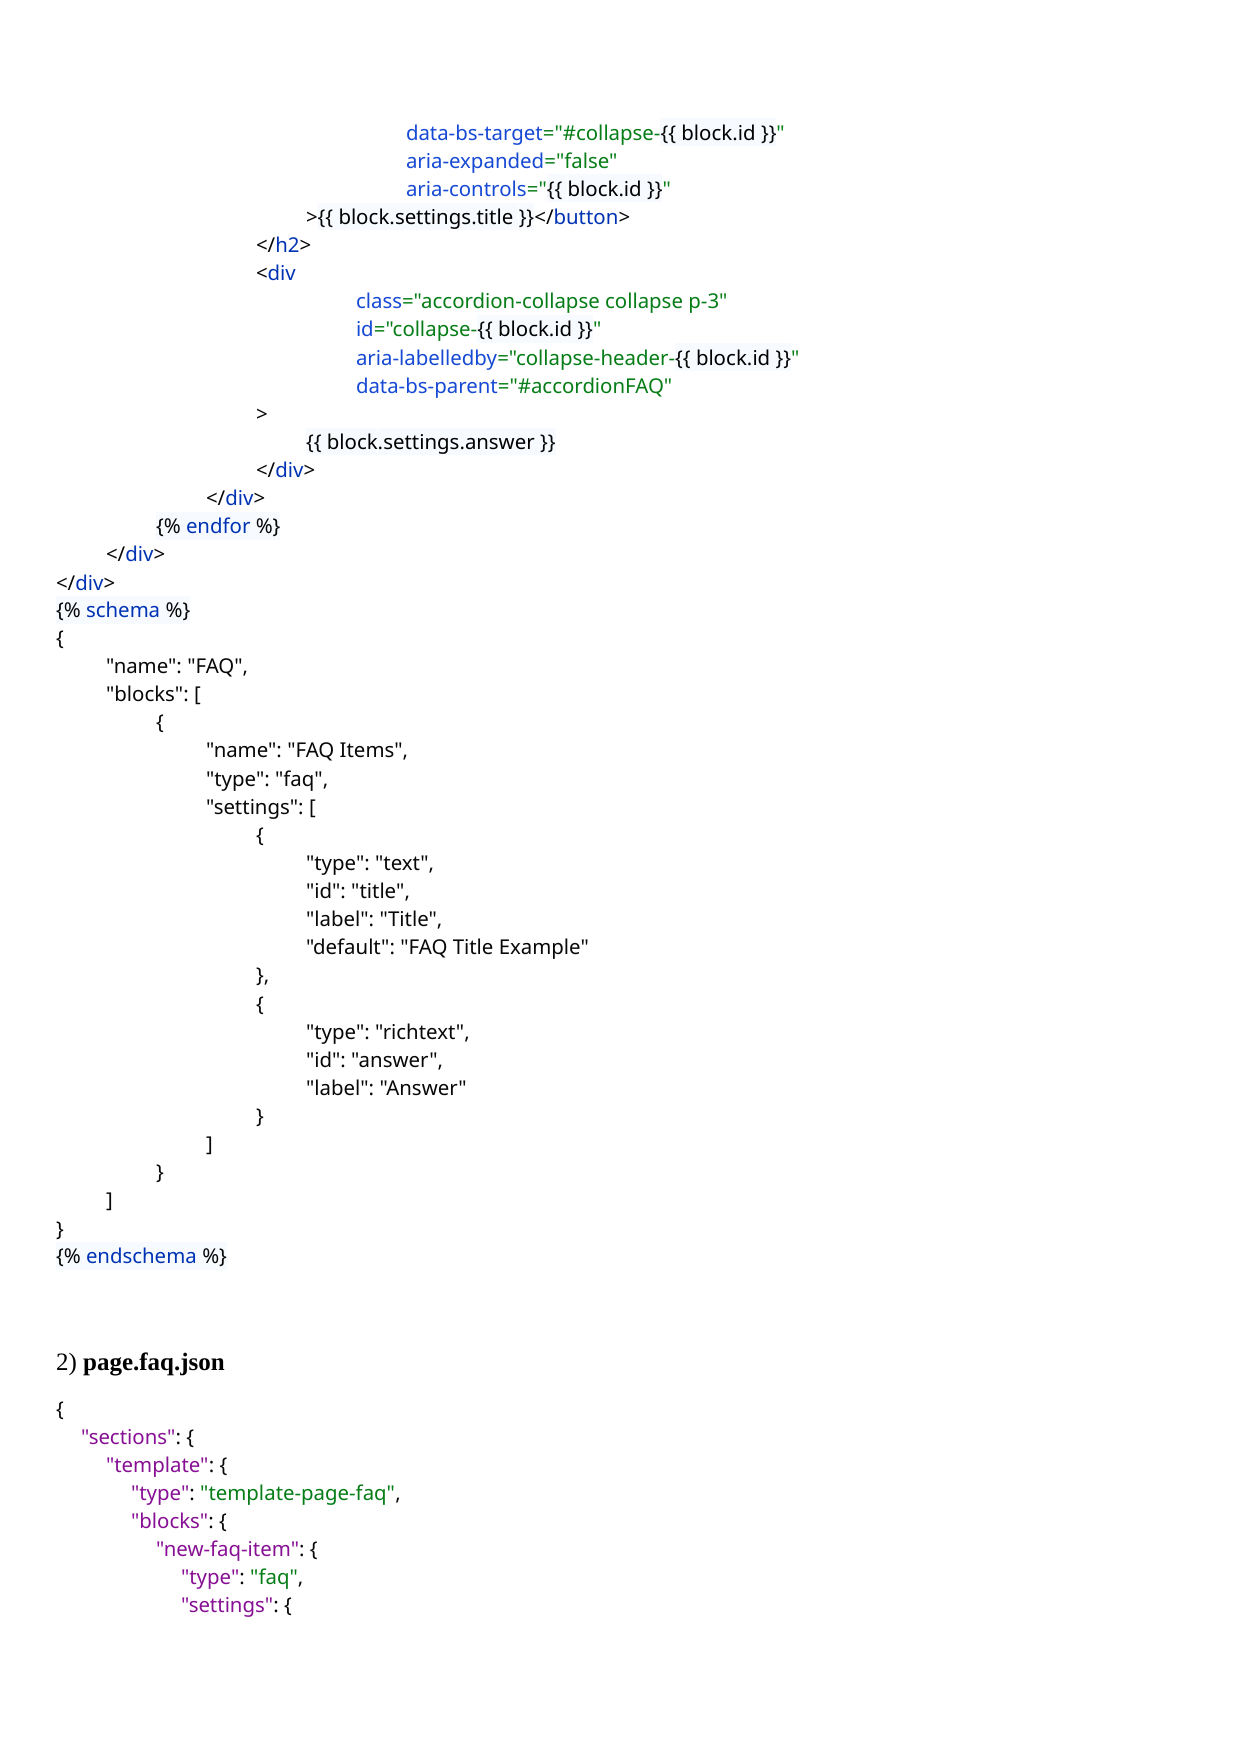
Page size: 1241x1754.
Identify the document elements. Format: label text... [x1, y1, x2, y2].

text "label": "Answer" [56, 1073, 1187, 1102]
text {% endfor %} [56, 512, 1187, 540]
text "type": "richtext", [56, 1017, 1187, 1045]
text id="collapse-{{ block.id }}" [56, 315, 1187, 343]
text { [56, 820, 1187, 848]
text >{{ block.settings.title }}</button> [56, 202, 1187, 231]
text "id": "title", [56, 877, 1187, 905]
text { [56, 624, 1187, 652]
text > [56, 399, 1187, 427]
text "name": "FAQ Items", [56, 736, 1187, 764]
text } [56, 1158, 1187, 1186]
text ] [56, 1186, 1187, 1214]
text "sections": { [56, 1422, 1187, 1450]
text "type": "template-page-faq", [56, 1478, 1187, 1507]
text "type": "faq", [56, 1563, 1187, 1591]
text { [56, 708, 1187, 736]
text </div> [56, 540, 1187, 568]
text "label": "Title", [56, 905, 1187, 933]
text } [56, 1102, 1187, 1130]
text { [56, 989, 1187, 1017]
text "new-faq-item": { [56, 1535, 1187, 1563]
text </h2> [56, 231, 1187, 259]
text "settings": { [56, 1591, 1187, 1619]
text {% endschema %} [56, 1242, 1187, 1270]
text "template": { [56, 1450, 1187, 1478]
text {{ block.settings.answer }} [56, 427, 1187, 456]
text "id": "answer", [56, 1045, 1187, 1073]
text "name": "FAQ", [56, 652, 1187, 680]
text 2) page.faq.json [56, 1347, 1187, 1376]
text data-bs-target="#collapse-{{ block.id }}" [56, 118, 1187, 146]
text ] [56, 1130, 1187, 1158]
text class="accordion-collapse collapse p-3" [56, 287, 1187, 315]
text } [56, 1214, 1187, 1242]
text "default": "FAQ Title Example" [56, 933, 1187, 961]
text "blocks": { [56, 1507, 1187, 1535]
text aria-expanded="false" [56, 146, 1187, 174]
text </div> [56, 456, 1187, 484]
text "type": "faq", [56, 764, 1187, 792]
text data-bs-parent="#accordionFAQ" [56, 371, 1187, 399]
text aria-labelledby="collapse-header-{{ block.id }}" [56, 343, 1187, 371]
text "type": "text", [56, 848, 1187, 877]
text {% schema %} [56, 596, 1187, 624]
text <div [56, 259, 1187, 287]
text "blocks": [ [56, 680, 1187, 708]
text { [56, 1394, 1187, 1422]
text aria-controls="{{ block.id }}" [56, 174, 1187, 202]
text </div> [56, 568, 1187, 596]
text </div> [56, 484, 1187, 512]
text }, [56, 961, 1187, 989]
text "settings": [ [56, 792, 1187, 820]
